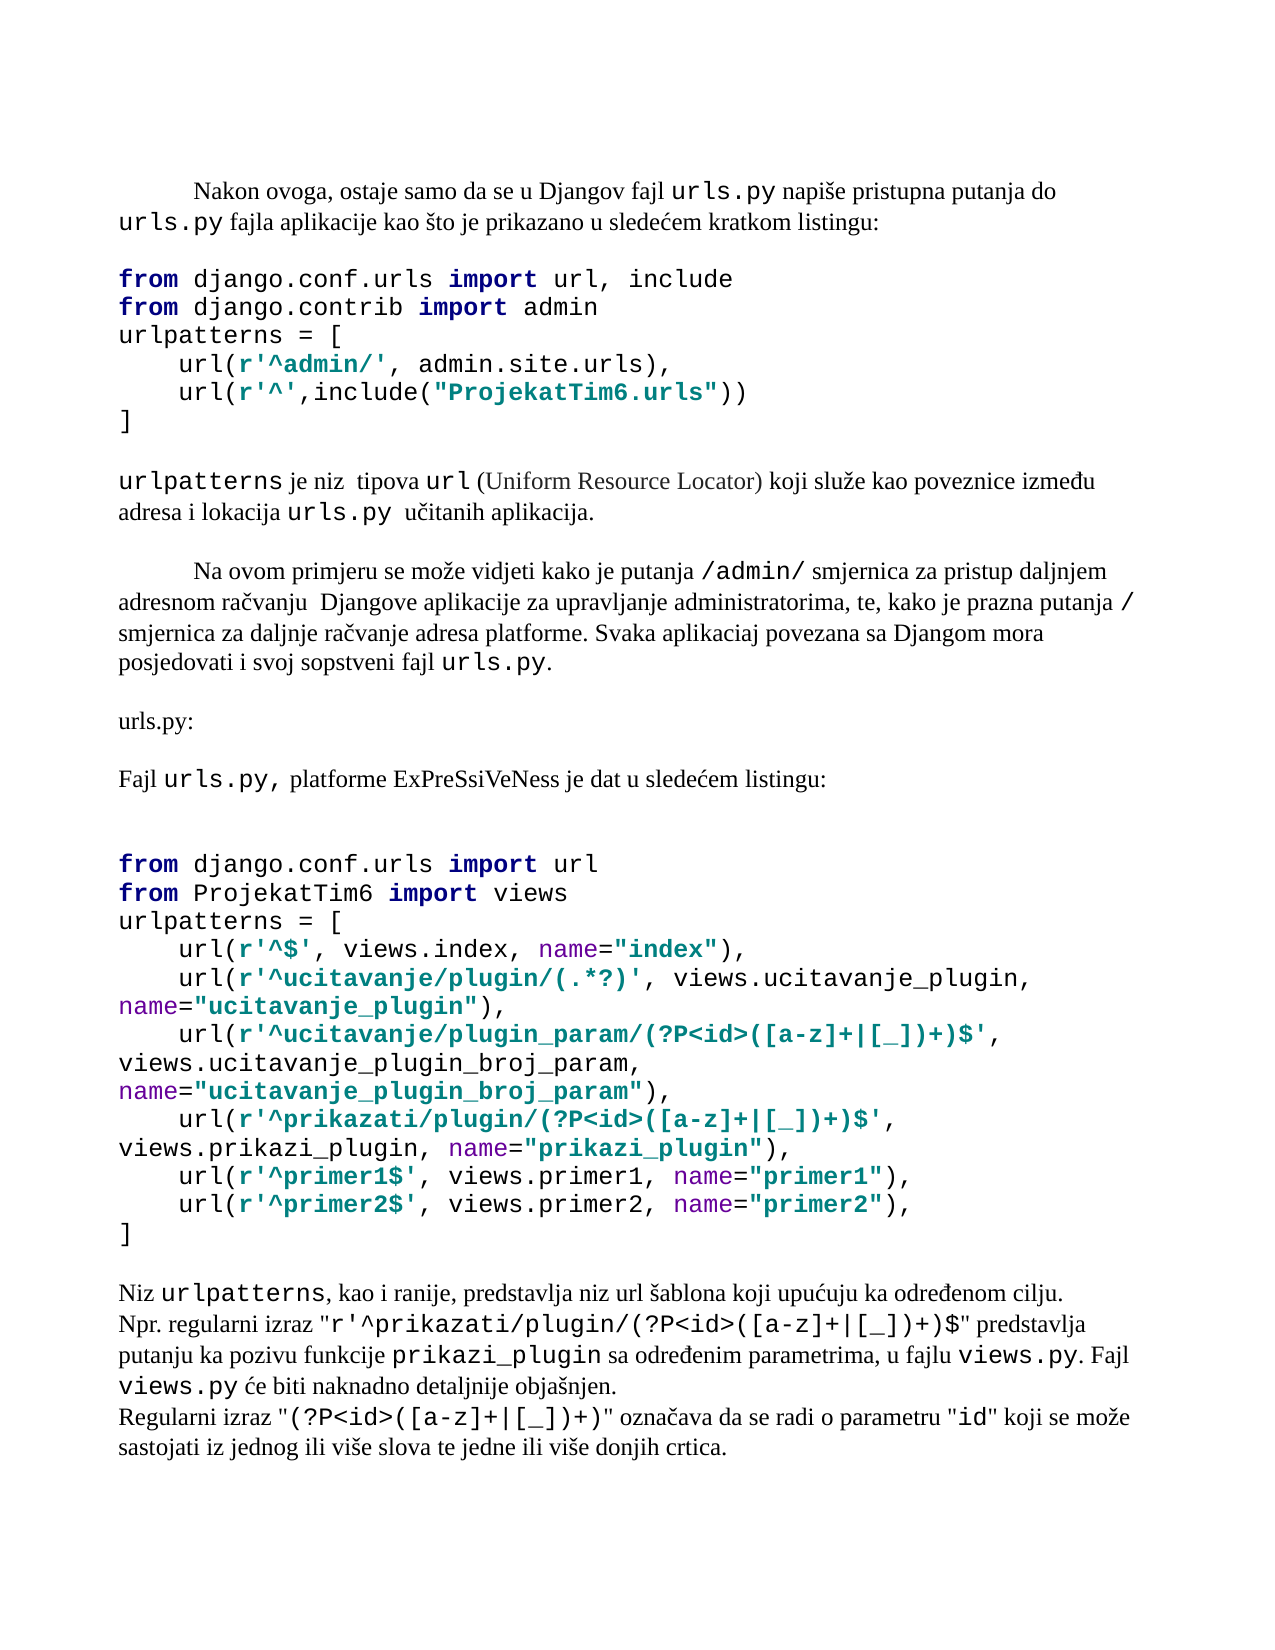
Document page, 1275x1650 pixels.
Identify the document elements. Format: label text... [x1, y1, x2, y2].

text from django.conf.urls import url, include [118, 266, 1157, 295]
text Nakon ovoga, ostaje samo da se u Djangov fajl urls.py napiše pristupna putanja do urls.py fajla aplikacije kao što je prikazano u sledećem kratkom listingu: [118, 176, 1157, 238]
text url(r'^',include("ProjekatTim6.urls")) [118, 380, 1157, 408]
text from django.contrib import admin [118, 295, 1157, 323]
text ] [118, 1220, 1157, 1249]
text Fajl urls.py, platforme ExPreSsiVeNess je dat u sledećem listingu: [118, 764, 1157, 794]
text Niz urlpatterns, kao i ranije, predstavlja niz url šablona koji upućuju ka određenom cilju. [118, 1278, 1157, 1309]
text Npr. regularni izraz "r'^prikazati/plugin/(?P<id>([a-z]+|[_])+)$" predstavlja putanju ka pozivu funkcije prikazi_plugin sa određenim parametrima, u fajlu views.py. Fajl views.py će biti naknadno detaljnije objašnjen. [118, 1309, 1157, 1402]
text from django.conf.urls import url [118, 852, 1157, 880]
text ] [118, 408, 1157, 436]
text urlpatterns = [ [118, 323, 1157, 351]
text Regularni izraz "(?P<id>([a-z]+|[_])+)" označava da se radi o parametru "id" koji se može sastojati iz jednog ili više slova te jedne ili više donjih crtica. [118, 1402, 1157, 1461]
text urls.py: [118, 706, 1157, 735]
text urlpatterns = [ [118, 909, 1157, 937]
text url(r'^admin/', admin.site.urls), [118, 351, 1157, 380]
text url(r'^primer1$', views.primer1, name="primer1"), [118, 1164, 1157, 1192]
text url(r'^ucitavanje/plugin/(.*?)', views.ucitavanje_plugin, name="ucitavanje_plugin"), [118, 965, 1157, 1022]
text Na ovom primjeru se može vidjeti kako je putanja /admin/ smjernica za pristup daljnjem adresnom račvanju Djangove aplikacije za upravljanje administratorima, te, kako je prazna putanja / smjernica za daljnje račvanje adresa platforme. Svaka aplikaciaj povezana sa Djangom mora posjedovati i svoj sopstveni fajl urls.py. [118, 556, 1157, 677]
text urlpatterns je niz tipova url (Uniform Resource Locator) koji služe kao poveznice između adresa i lokacija urls.py učitanih aplikacija. [118, 466, 1157, 527]
text url(r'^prikazati/plugin/(?P<id>([a-z]+|[_])+)$', views.prikazi_plugin, name="prikazi_plugin"), [118, 1107, 1157, 1164]
text url(r'^ucitavanje/plugin_param/(?P<id>([a-z]+|[_])+)$', views.ucitavanje_plugin_broj_param, name="ucitavanje_plugin_broj_param"), [118, 1022, 1157, 1107]
text url(r'^primer2$', views.primer2, name="primer2"), [118, 1192, 1157, 1220]
text from ProjekatTim6 import views [118, 880, 1157, 909]
text url(r'^$', views.index, name="index"), [118, 937, 1157, 965]
